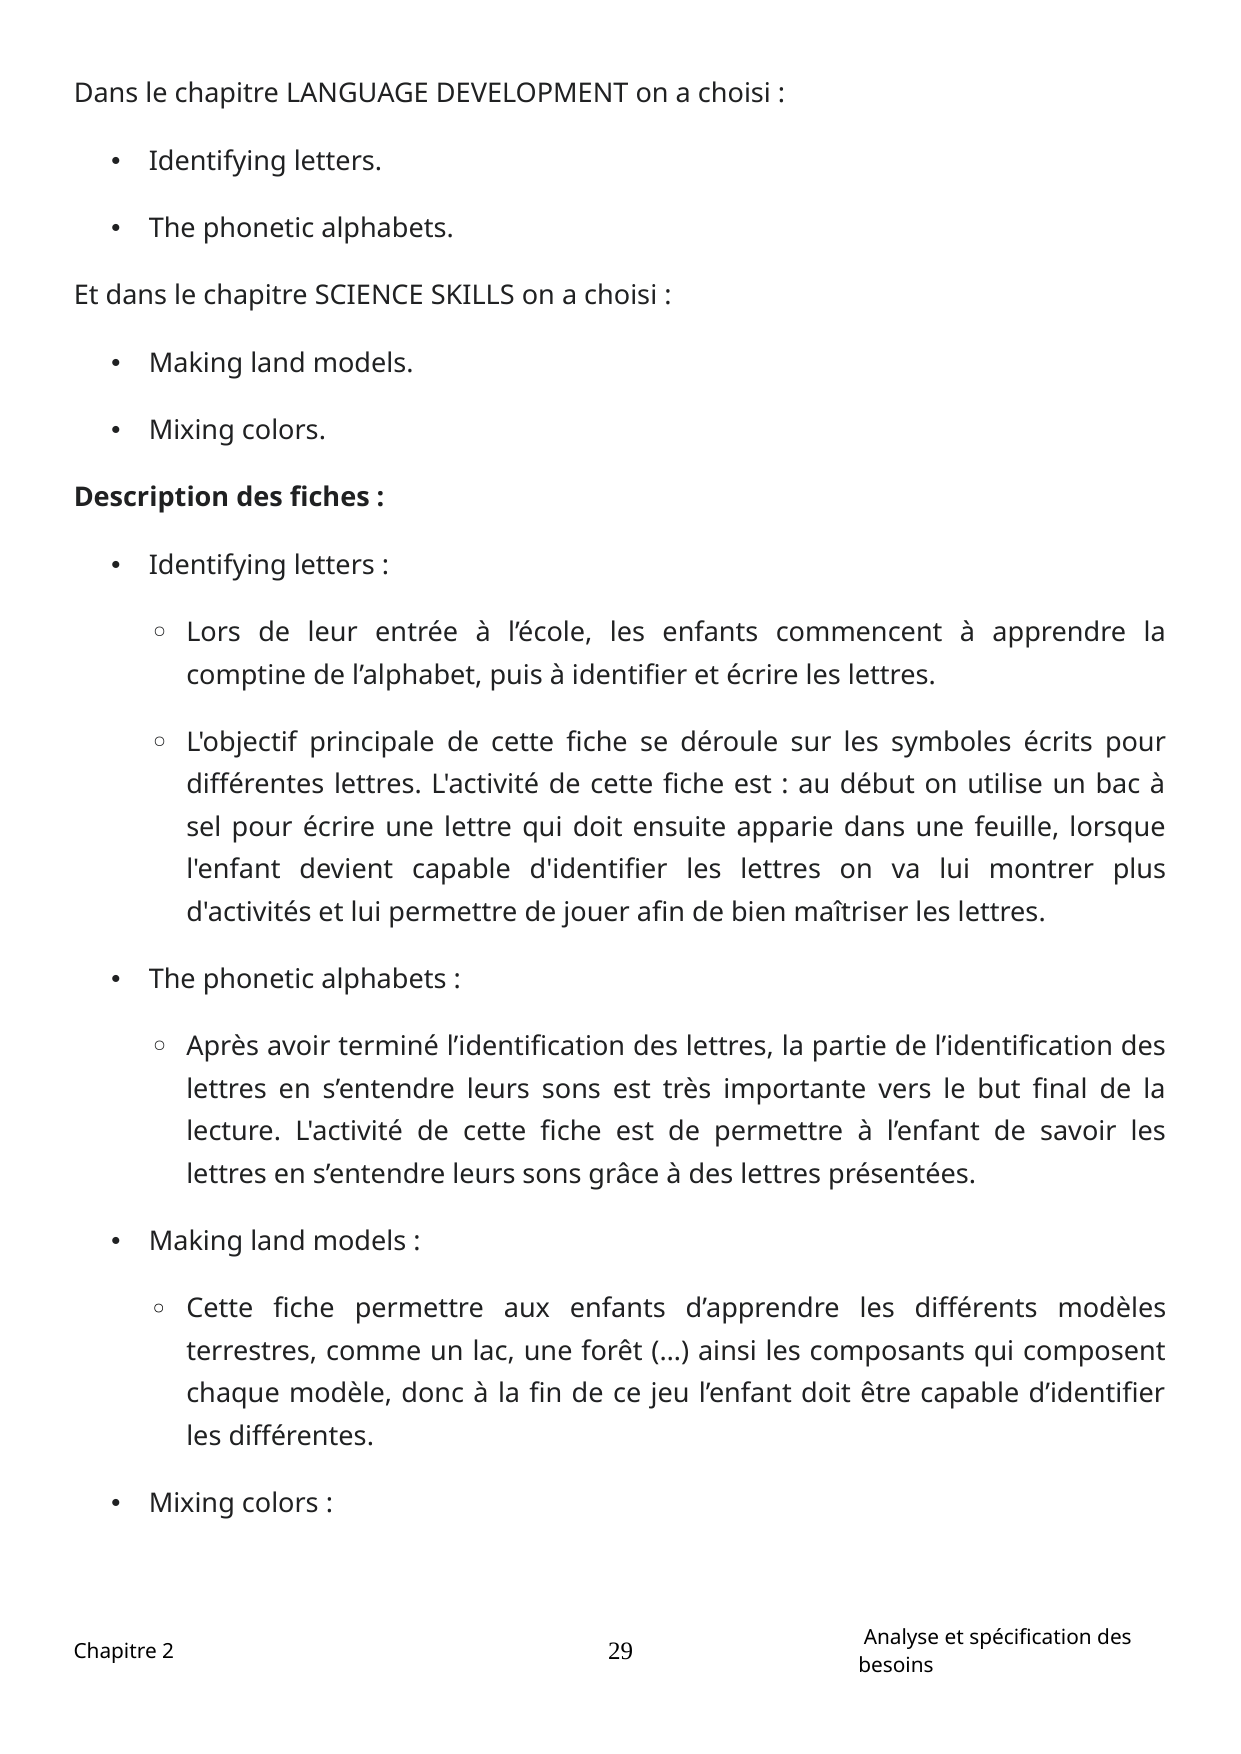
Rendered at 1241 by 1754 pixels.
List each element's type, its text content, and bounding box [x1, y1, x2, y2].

list The phonetic alphabets : [111, 959, 1167, 996]
list L'objectif principale de cette fiche se déroule sur les symboles écrits pour différentes lettres. L'activité de cette fiche est : au début on utilise un bac à sel pour écrire une lettre qui doit ensuite apparie dans une feuille, lorsque l'enfant devient capable d'identifier les lettres on va lui montrer plus d'activités et lui permettre de jouer afin de bien maîtriser les lettres. [148, 722, 1167, 929]
list The phonetic alphabets. [111, 208, 1167, 245]
list Mixing colors : [111, 1483, 1167, 1520]
list Après avoir terminé l’identification des lettres, la partie de l’identification des lettres en s’entendre leurs sons est très importante vers le but final de la lecture. L'activité de cette fiche est de permettre à l’enfant de savoir les lettres en s’entendre leurs sons grâce à des lettres présentées. [148, 1027, 1167, 1191]
text Et dans le chapitre SCIENCE SKILLS on a choisi : [73, 276, 1167, 313]
list Mixing colors. [111, 411, 1167, 447]
list Identifying letters : [111, 545, 1167, 582]
list Lors de leur entrée à l’école, les enfants commencent à apprendre la comptine de l’alphabet, puis à identifier et écrire les lettres. [148, 613, 1167, 692]
text Dans le chapitre LANGUAGE DEVELOPMENT on a choisi : [73, 73, 1167, 110]
list Making land models. [111, 343, 1167, 380]
list Identifying letters. [111, 141, 1167, 178]
text Description des fiches : [73, 478, 1167, 515]
list Making land models : [111, 1221, 1167, 1258]
list Cette fiche permettre aux enfants d’apprendre les différents modèles terrestres, comme un lac, une forêt (…) ainsi les composants qui composent chaque modèle, donc à la fin de ce jeu l’enfant doit être capable d’identifier les différentes. [148, 1289, 1167, 1453]
